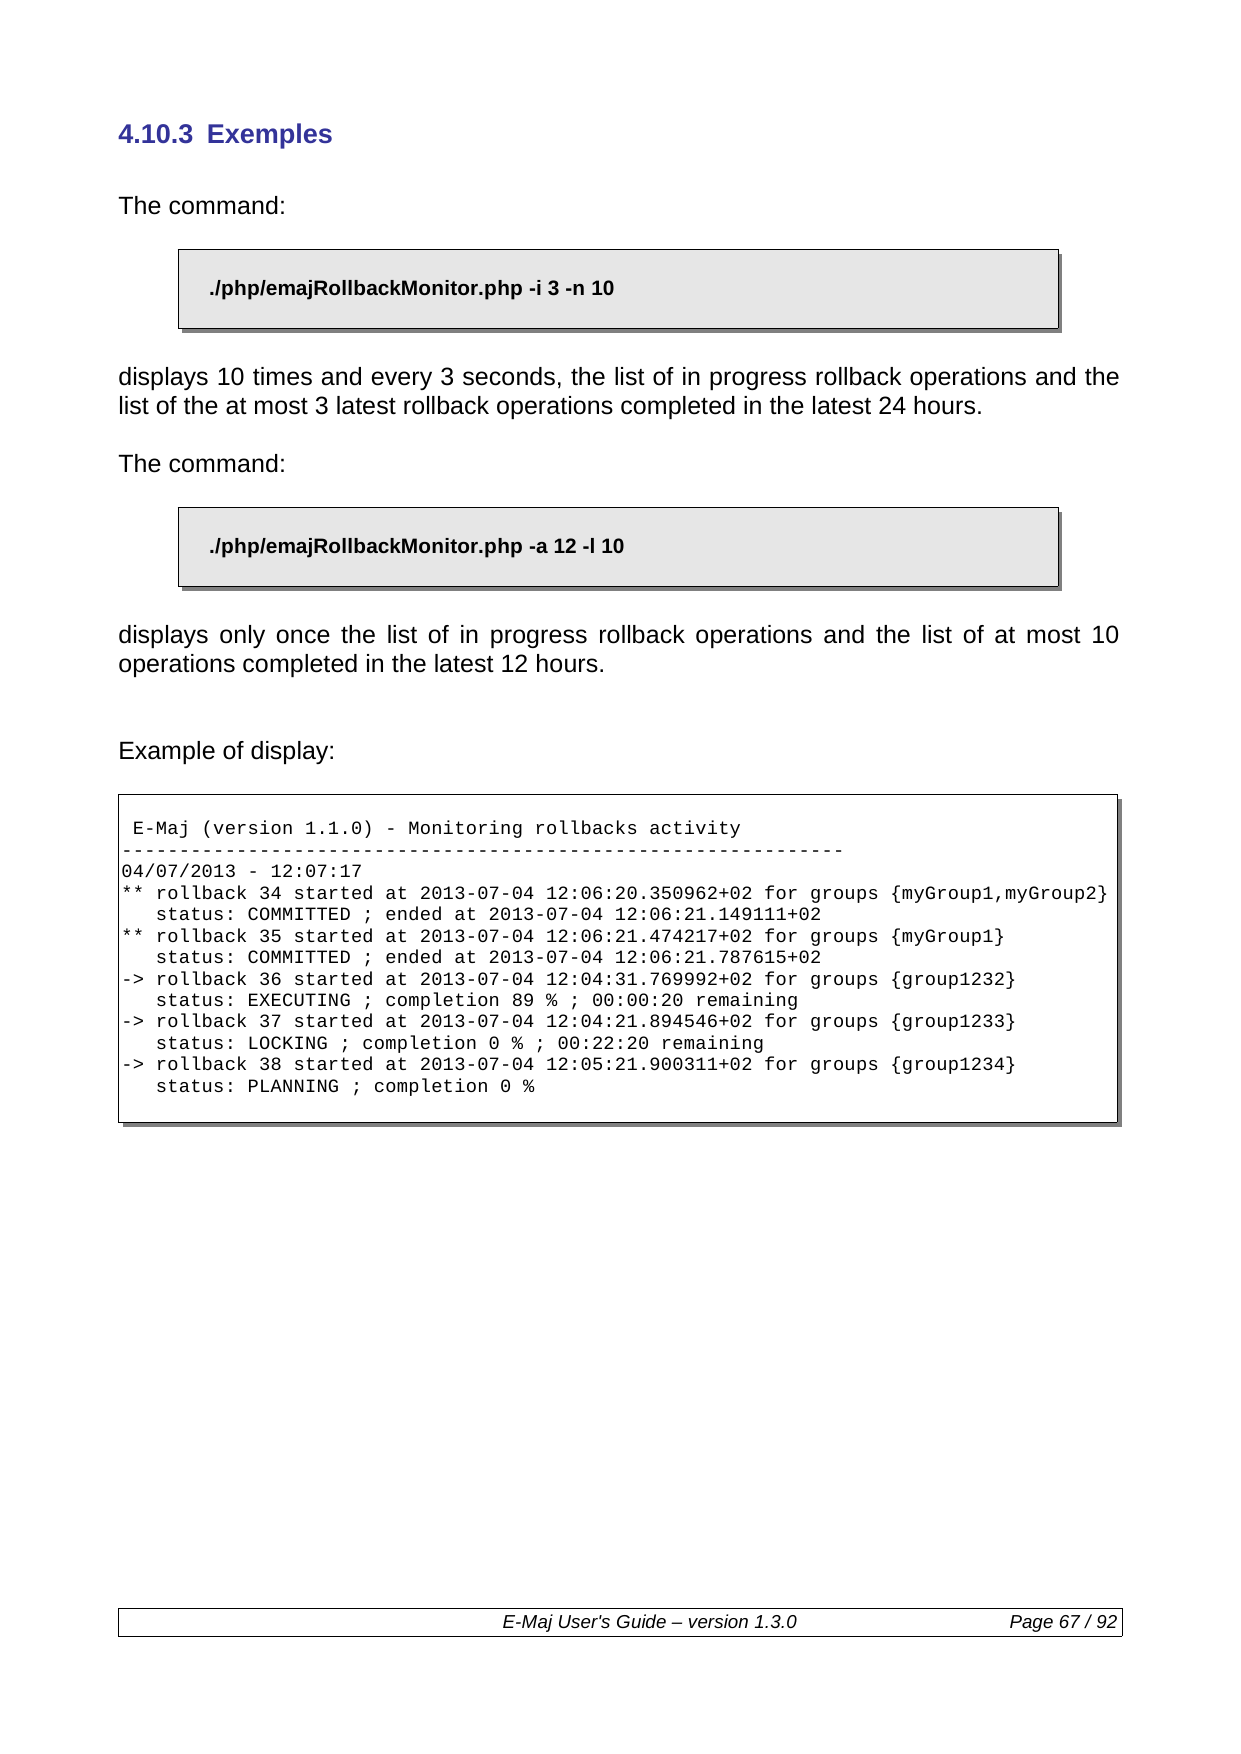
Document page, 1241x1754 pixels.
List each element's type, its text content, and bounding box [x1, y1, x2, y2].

text ./php/emajRollbackMonitor.php -a 12 -l 10 [179, 531, 1058, 556]
text ./php/emajRollbackMonitor.php -i 3 -n 10 [179, 273, 1058, 297]
text -> rollback 36 started at 2013-07-04 12:04:31.769992+02 for groups {group1232} [119, 966, 1117, 987]
text status: COMMITTED ; ended at 2013-07-04 12:06:21.149111+02 [119, 901, 1117, 923]
text displays only once the list of in progress rollback operations and the list of at most 10 operations completed in the latest 12 hours. [118, 620, 1122, 678]
text status: COMMITTED ; ended at 2013-07-04 12:06:21.787615+02 [119, 944, 1117, 966]
text status: PLANNING ; completion 0 % [119, 1073, 1117, 1098]
text -> rollback 37 started at 2013-07-04 12:04:21.894546+02 for groups {group1233} [119, 1009, 1117, 1030]
text E-Maj (version 1.1.0) - Monitoring rollbacks activity [119, 816, 1117, 837]
text --------------------------------------------------------------- [119, 837, 1117, 858]
text status: EXECUTING ; completion 89 % ; 00:00:20 remaining [119, 987, 1117, 1009]
text Example of display: [118, 736, 1122, 765]
text ** rollback 34 started at 2013-07-04 12:06:20.350962+02 for groups {myGroup1,myGroup2} [119, 880, 1117, 901]
text status: LOCKING ; completion 0 % ; 00:22:20 remaining [119, 1030, 1117, 1052]
text displays 10 times and every 3 seconds, the list of in progress rollback operations and the list of the at most 3 latest rollback operations completed in the latest 24 hours. [118, 362, 1122, 420]
text The command: [118, 191, 1122, 220]
text The command: [118, 449, 1122, 478]
text -> rollback 38 started at 2013-07-04 12:05:21.900311+02 for groups {group1234} [119, 1052, 1117, 1073]
subtitle Exemples [118, 118, 1122, 149]
text ** rollback 35 started at 2013-07-04 12:06:21.474217+02 for groups {myGroup1} [119, 923, 1117, 944]
text 04/07/2013 - 12:07:17 [119, 858, 1117, 880]
